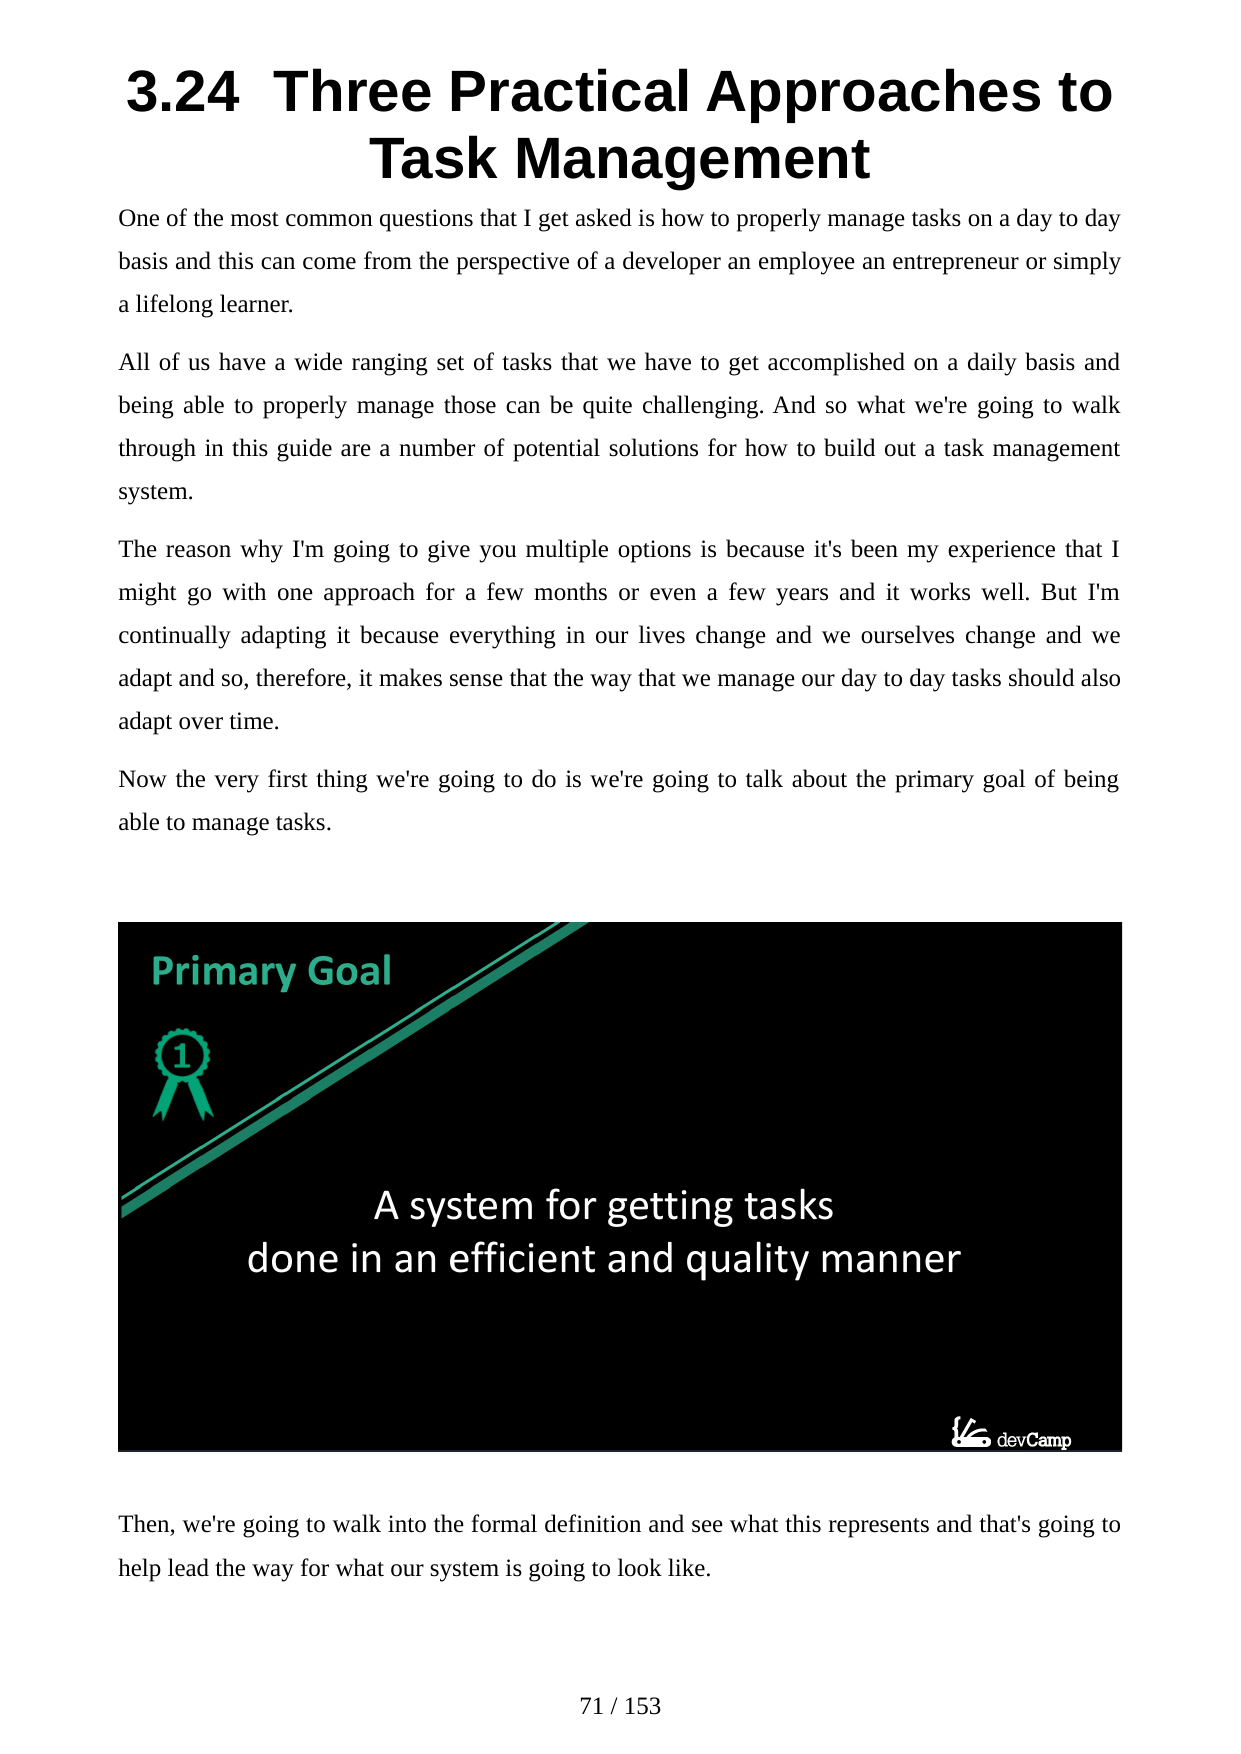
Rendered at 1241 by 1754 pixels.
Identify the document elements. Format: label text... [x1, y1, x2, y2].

title 3.24 Three Practical Approaches to Task Management [118, 56, 1122, 190]
picture [118, 922, 1123, 1452]
text One of the most common questions that I get asked is how to properly manage tasks on a day to day basis and this can come from the perspective of a developer an employee an entrepreneur or simply a lifelong learner. [118, 203, 1122, 318]
text Then, we're going to walk into the formal definition and see what this represents and that's going to help lead the way for what our system is going to look like. [118, 1509, 1122, 1581]
text Now the very first thing we're going to do is we're going to talk about the primary goal of being able to manage tasks. [118, 764, 1122, 836]
text The reason why I'm going to give you multiple options is because it's been my experience that I might go with one approach for a few months or even a few years and it works well. But I'm continually adapting it because everything in our lives change and we ourselves change and we adapt and so, therefore, it makes sense that the way that we manage our day to day tasks should also adapt over time. [118, 534, 1122, 735]
text All of us have a wide ranging set of tasks that we have to get accomplished on a daily basis and being able to properly manage those can be quite challenging. And so what we're going to walk through in this guide are a number of potential solutions for how to build out a task management system. [118, 347, 1122, 505]
